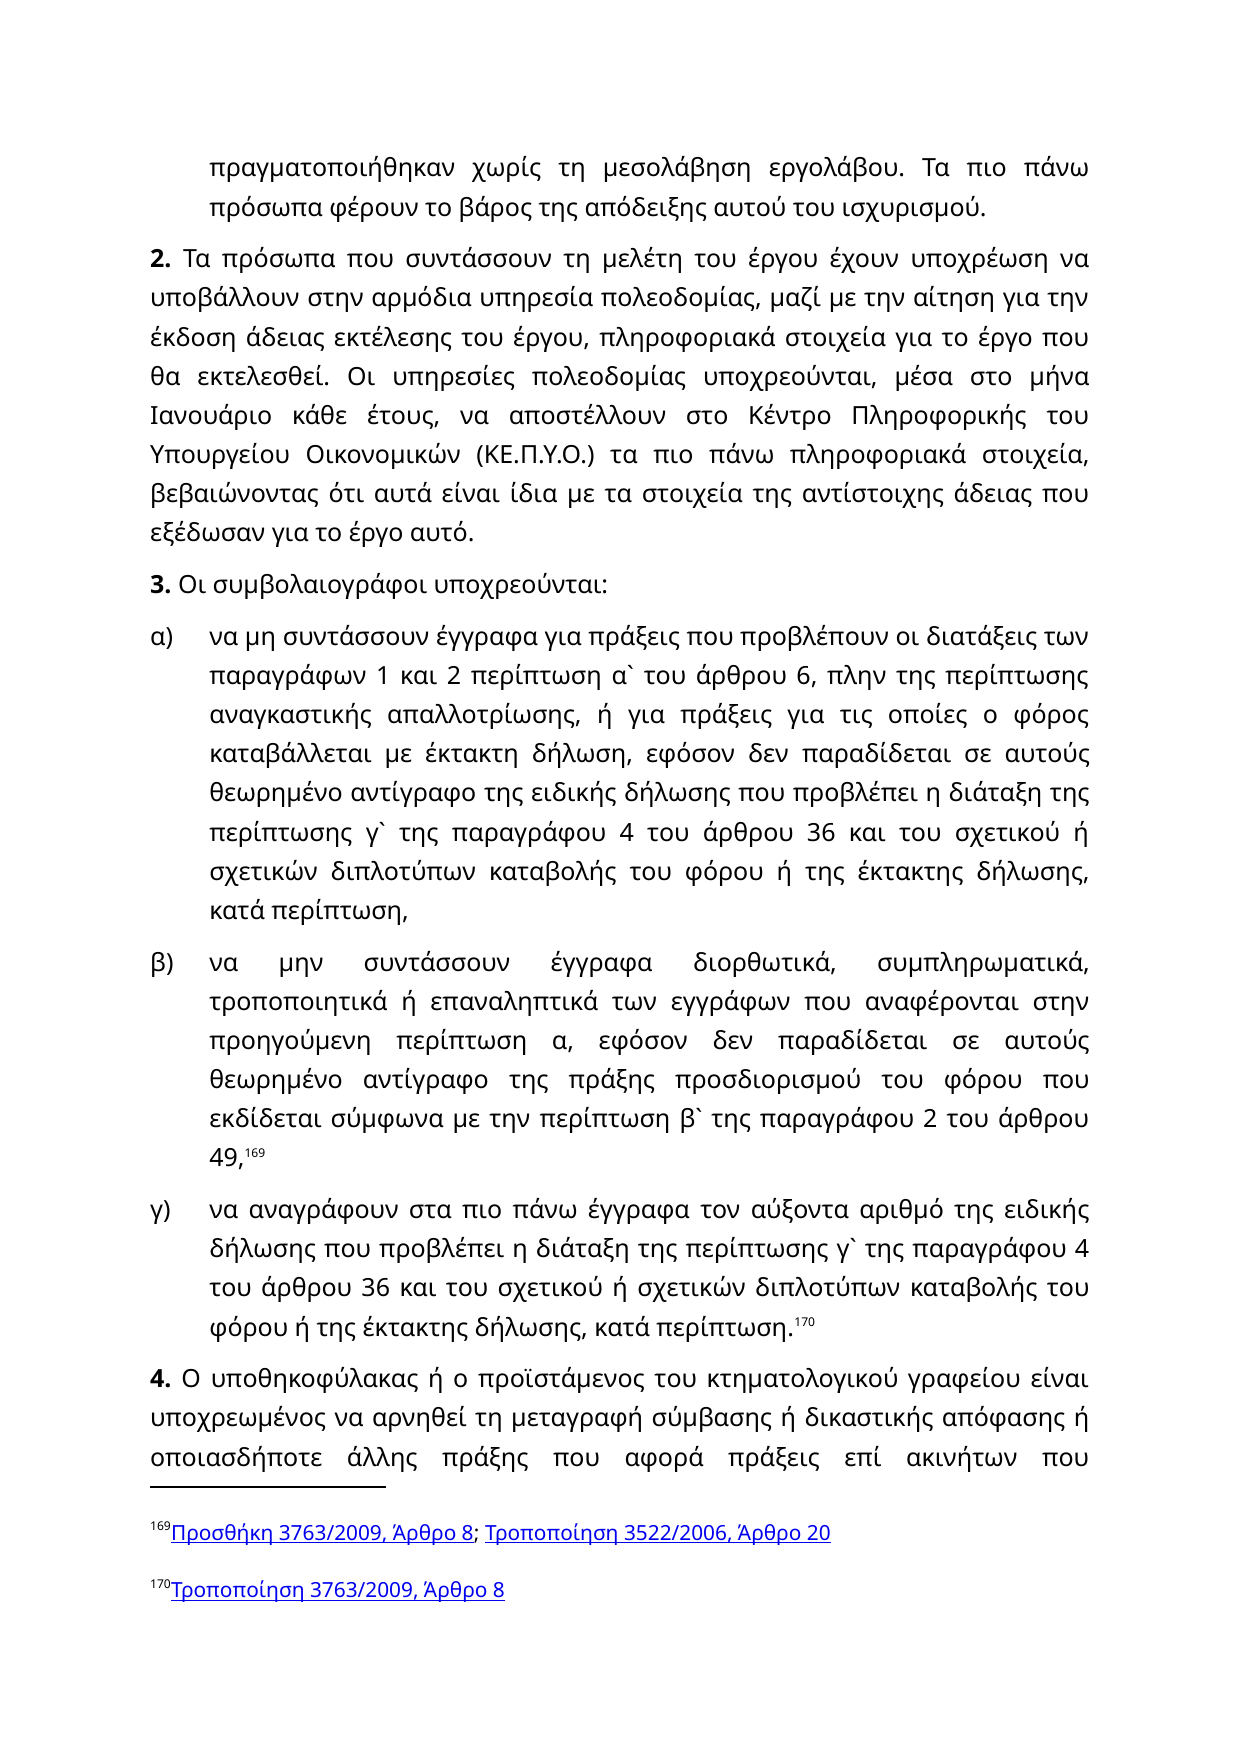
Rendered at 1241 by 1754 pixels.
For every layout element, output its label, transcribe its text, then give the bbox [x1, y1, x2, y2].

list γ) να αναγράφουν στα πιο πάνω έγγραφα τον αύξοντα αριθμό της ειδικής δήλωσης που προβλέπει η διάταξη της περίπτωσης γ` της παραγράφου 4 του άρθρου 36 και του σχετικού ή σχετικών διπλοτύπων καταβολής του φόρου ή της έκτακτης δήλωσης, κατά περίπτωση. [150, 1192, 1090, 1343]
list πραγματοποιήθηκαν χωρίς τη μεσολάβηση εργολάβου. Τα πιο πάνω πρόσωπα φέρουν το βάρος της απόδειξης αυτού του ισχυρισμού. [150, 150, 1090, 223]
text Τροποποίηση 3763/2009, Άρθρο 8 [150, 1576, 1090, 1604]
list α) να μη συντάσσουν έγγραφα για πράξεις που προβλέπουν οι διατάξεις των παραγράφων 1 και 2 περίπτωση α` του άρθρου 6, πλην της περίπτωσης αναγκαστικής απαλλοτρίωσης, ή για πράξεις για τις οποίες ο φόρος καταβάλλεται με έκτακτη δήλωση, εφόσον δεν παραδίδεται σε αυτούς θεωρημένο αντίγραφο της ειδικής δήλωσης που προβλέπει η διάταξη της περίπτωσης γ` της παραγράφου 4 του άρθρου 36 και του σχετικού ή σχετικών διπλοτύπων καταβολής του φόρου ή της έκτακτης δήλωσης, κατά περίπτωση, [150, 618, 1090, 927]
text 4. Ο υποθηκοφύλακας ή ο προϊστάμενος του κτηματολογικού γραφείου είναι υποχρεωμένος να αρνηθεί τη μεταγραφή σύμβασης ή δικαστικής απόφασης ή οποιασδήποτε άλλης πράξης που αφορά πράξεις επί ακινήτων που [150, 1361, 1090, 1473]
text Προσθήκη 3763/2009, Άρθρο 8; Τροποποίηση 3522/2006, Άρθρο 20 [150, 1518, 1090, 1546]
text 2. Τα πρόσωπα που συντάσσουν τη μελέτη του έργου έχουν υποχρέωση να υποβάλλουν στην αρμόδια υπηρεσία πολεοδομίας, μαζί με την αίτηση για την έκδοση άδειας εκτέλεσης του έργου, πληροφοριακά στοιχεία για το έργο που θα εκτελεσθεί. Οι υπηρεσίες πολεοδομίας υποχρεούνται, μέσα στο μήνα Ιανουάριο κάθε έτους, να αποστέλλουν στο Κέντρο Πληροφορικής του Υπουργείου Οικονομικών (ΚΕ.Π.Υ.Ο.) τα πιο πάνω πληροφοριακά στοιχεία, βεβαιώνοντας ότι αυτά είναι ίδια με τα στοιχεία της αντίστοιχης άδειας που εξέδωσαν για το έργο αυτό. [150, 241, 1090, 549]
list β) να μην συντάσσουν έγγραφα διορθωτικά, συμπληρωματικά, τροποποιητικά ή επαναληπτικά των εγγράφων που αναφέρονται στην προηγούμενη περίπτωση α, εφόσον δεν παραδίδεται σε αυτούς θεωρημένο αντίγραφο της πράξης προσδιορισμού του φόρου που εκδίδεται σύμφωνα με την περίπτωση β` της παραγράφου 2 του άρθρου 49, [150, 944, 1090, 1174]
text 3. Οι συμβολαιογράφοι υποχρεούνται: [150, 567, 1090, 601]
